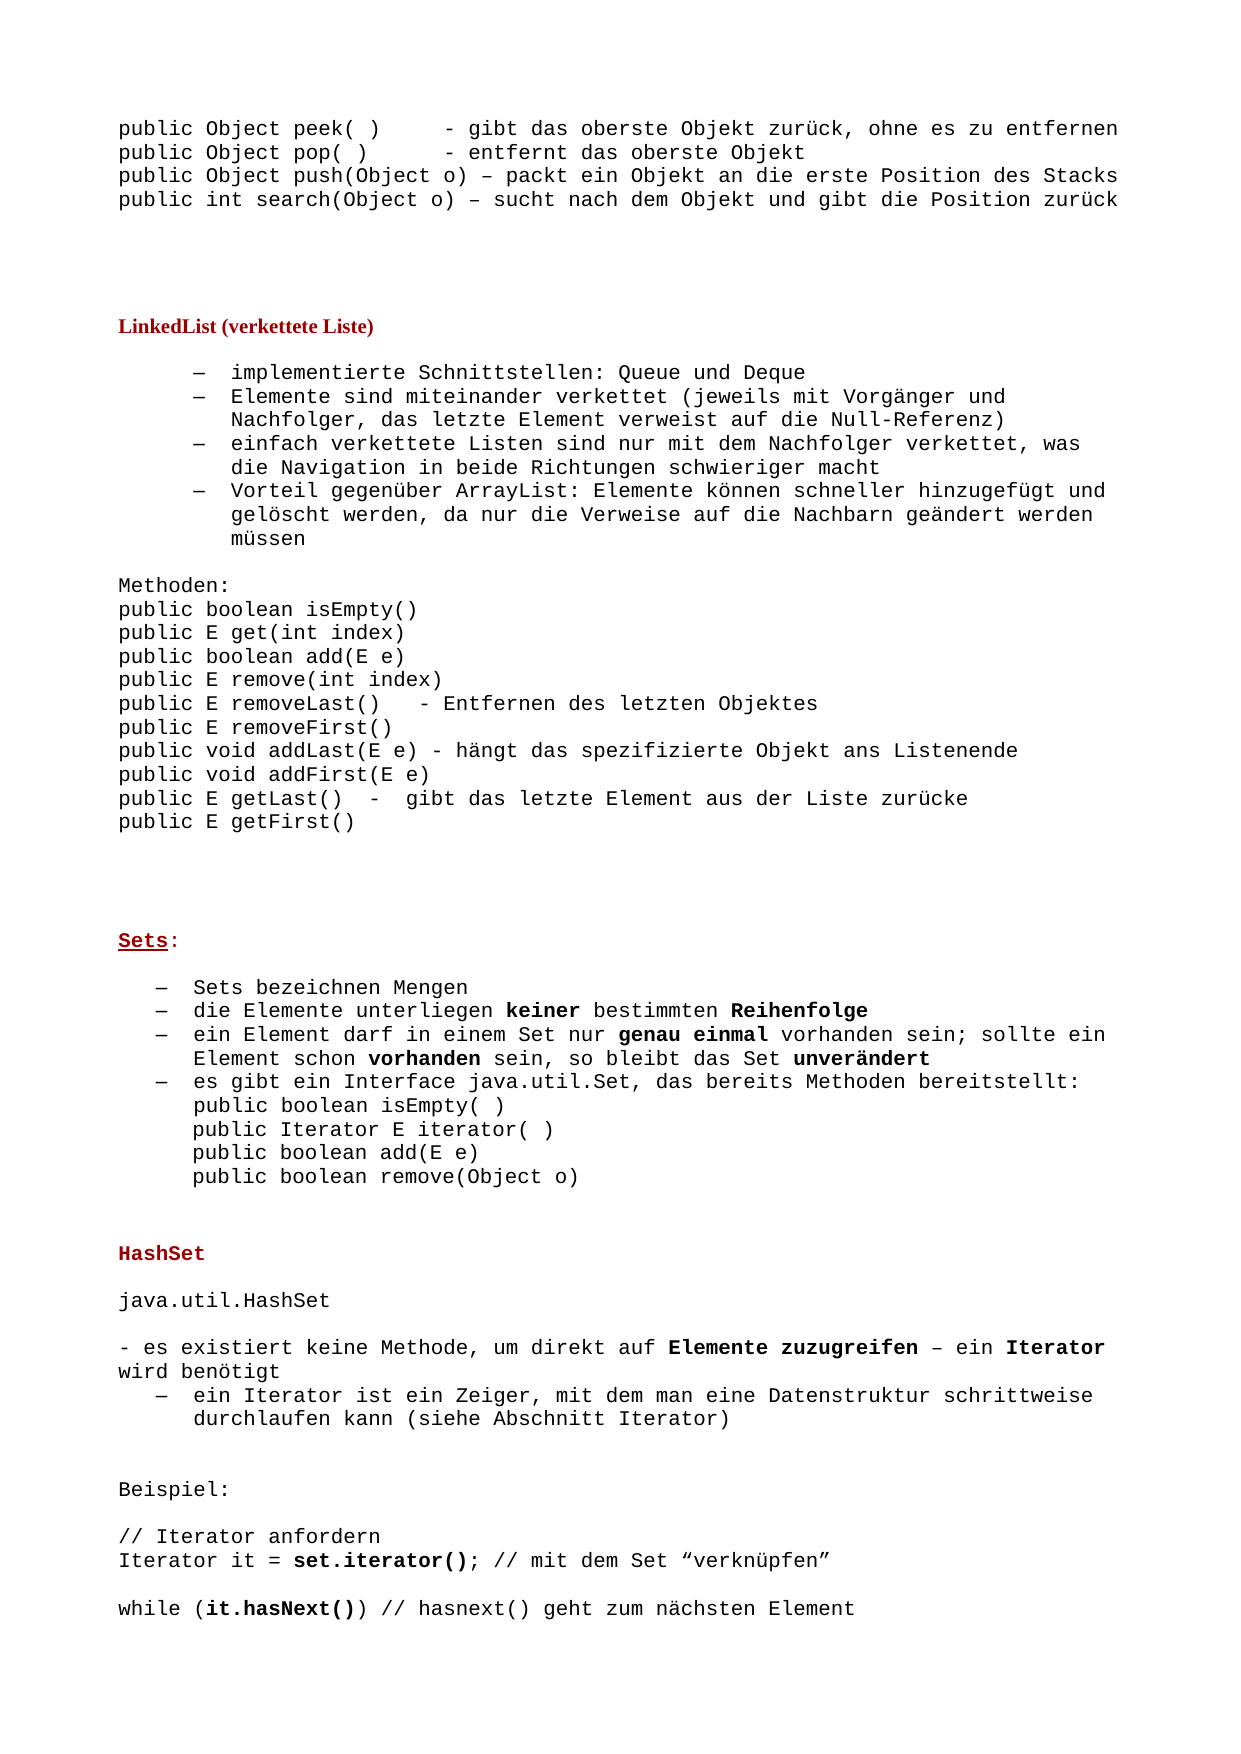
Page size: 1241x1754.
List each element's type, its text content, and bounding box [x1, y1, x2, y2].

text Sets: [118, 929, 1122, 953]
text public E getFirst() [118, 811, 1122, 835]
list public boolean isEmpty( ) [156, 1095, 1122, 1119]
text public boolean remove(Object o) [118, 1166, 1122, 1190]
text public E getLast() - gibt das letzte Element aus der Liste zurücke [118, 788, 1122, 811]
text public Iterator E iterator( ) [118, 1119, 1122, 1142]
text while (it.hasNext()) // hasnext() geht zum nächsten Element [118, 1597, 1122, 1621]
list die Elemente unterliegen keiner bestimmten Reihenfolge [156, 1001, 1122, 1024]
text Beispiel: [118, 1479, 1122, 1503]
text public boolean add(E e) [118, 646, 1122, 669]
text LinkedList (verkettete Liste) [118, 314, 1122, 338]
text public E get(int index) [118, 622, 1122, 646]
text - es existiert keine Methode, um direkt auf Elemente zuzugreifen – ein Iterator wird benötigt [118, 1337, 1122, 1385]
text Iterator it = set.iterator(); // mit dem Set “verknüpfen” [118, 1550, 1122, 1574]
text Methoden: [118, 575, 1122, 598]
list Vorteil gegenüber ArrayList: Elemente können schneller hinzugefügt und gelöscht werden, da nur die Verweise auf die Nachbarn geändert werden müssen [193, 480, 1122, 551]
text // Iterator anfordern [118, 1527, 1122, 1550]
text public void addLast(E e) - hängt das spezifizierte Objekt ans Listenende [118, 740, 1122, 764]
text public Object peek( ) - gibt das oberste Objekt zurück, ohne es zu entfernen [118, 118, 1122, 142]
text public void addFirst(E e) [118, 764, 1122, 788]
text public Object push(Object o) – packt ein Objekt an die erste Position des Stacks [118, 165, 1122, 189]
text java.util.HashSet [118, 1290, 1122, 1314]
text public int search(Object o) – sucht nach dem Objekt und gibt die Position zurück [118, 189, 1122, 213]
list implementierte Schnittstellen: Queue und Deque [193, 362, 1122, 386]
list es gibt ein Interface java.util.Set, das bereits Methoden bereitstellt: [156, 1071, 1122, 1095]
list Sets bezeichnen Mengen [156, 977, 1122, 1001]
text HashSet [118, 1243, 1122, 1266]
text public boolean isEmpty() [118, 598, 1122, 622]
text public boolean add(E e) [118, 1142, 1122, 1166]
text public E removeFirst() [118, 717, 1122, 740]
list ein Element darf in einem Set nur genau einmal vorhanden sein; sollte ein Element schon vorhanden sein, so bleibt das Set unverändert [156, 1024, 1122, 1071]
text public E removeLast() - Entfernen des letzten Objektes [118, 693, 1122, 717]
list einfach verkettete Listen sind nur mit dem Nachfolger verkettet, was die Navigation in beide Richtungen schwieriger macht [193, 433, 1122, 480]
text public E remove(int index) [118, 669, 1122, 693]
list ein Iterator ist ein Zeiger, mit dem man eine Datenstruktur schrittweise durchlaufen kann (siehe Abschnitt Iterator) [156, 1385, 1122, 1432]
list Elemente sind miteinander verkettet (jeweils mit Vorgänger und Nachfolger, das letzte Element verweist auf die Null-Referenz) [193, 386, 1122, 433]
text public Object pop( ) - entfernt das oberste Objekt [118, 142, 1122, 165]
